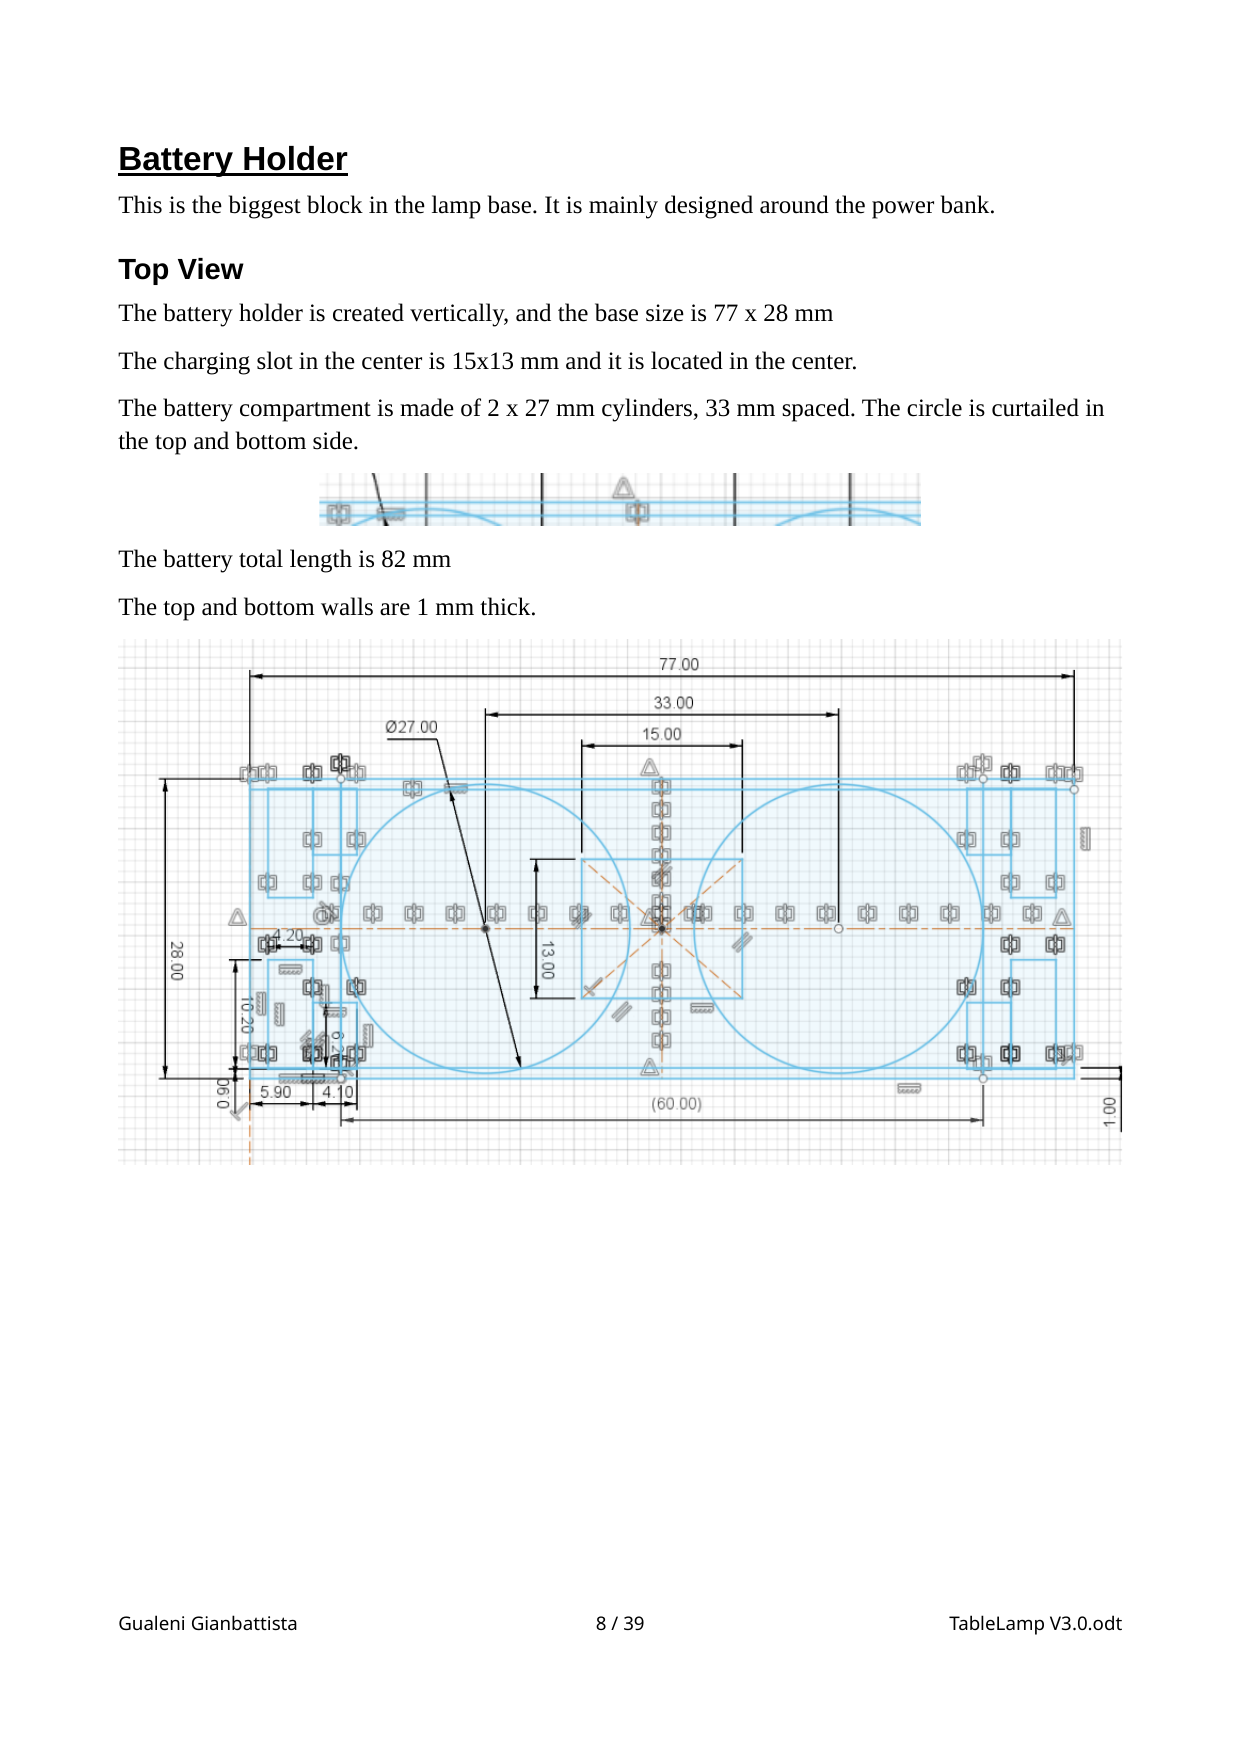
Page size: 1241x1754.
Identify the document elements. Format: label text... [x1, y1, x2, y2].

subtitle Top View [118, 252, 1122, 286]
subtitle Battery Holder [118, 139, 1122, 177]
text This is the biggest block in the lamp base. It is mainly designed around the power bank. [118, 190, 1122, 219]
text The battery compartment is made of 2 x 27 mm cylinders, 33 mm spaced. The circle is curtailed in the top and bottom side. [118, 393, 1122, 455]
text The top and bottom walls are 1 mm thick. [118, 592, 1122, 621]
picture [118, 639, 1123, 1165]
text The charging slot in the center is 15x13 mm and it is located in the center. [118, 346, 1122, 374]
picture [319, 473, 921, 526]
text The battery total length is 82 mm [118, 544, 1122, 573]
text The battery holder is created vertically, and the base size is 77 x 28 mm [118, 298, 1122, 327]
